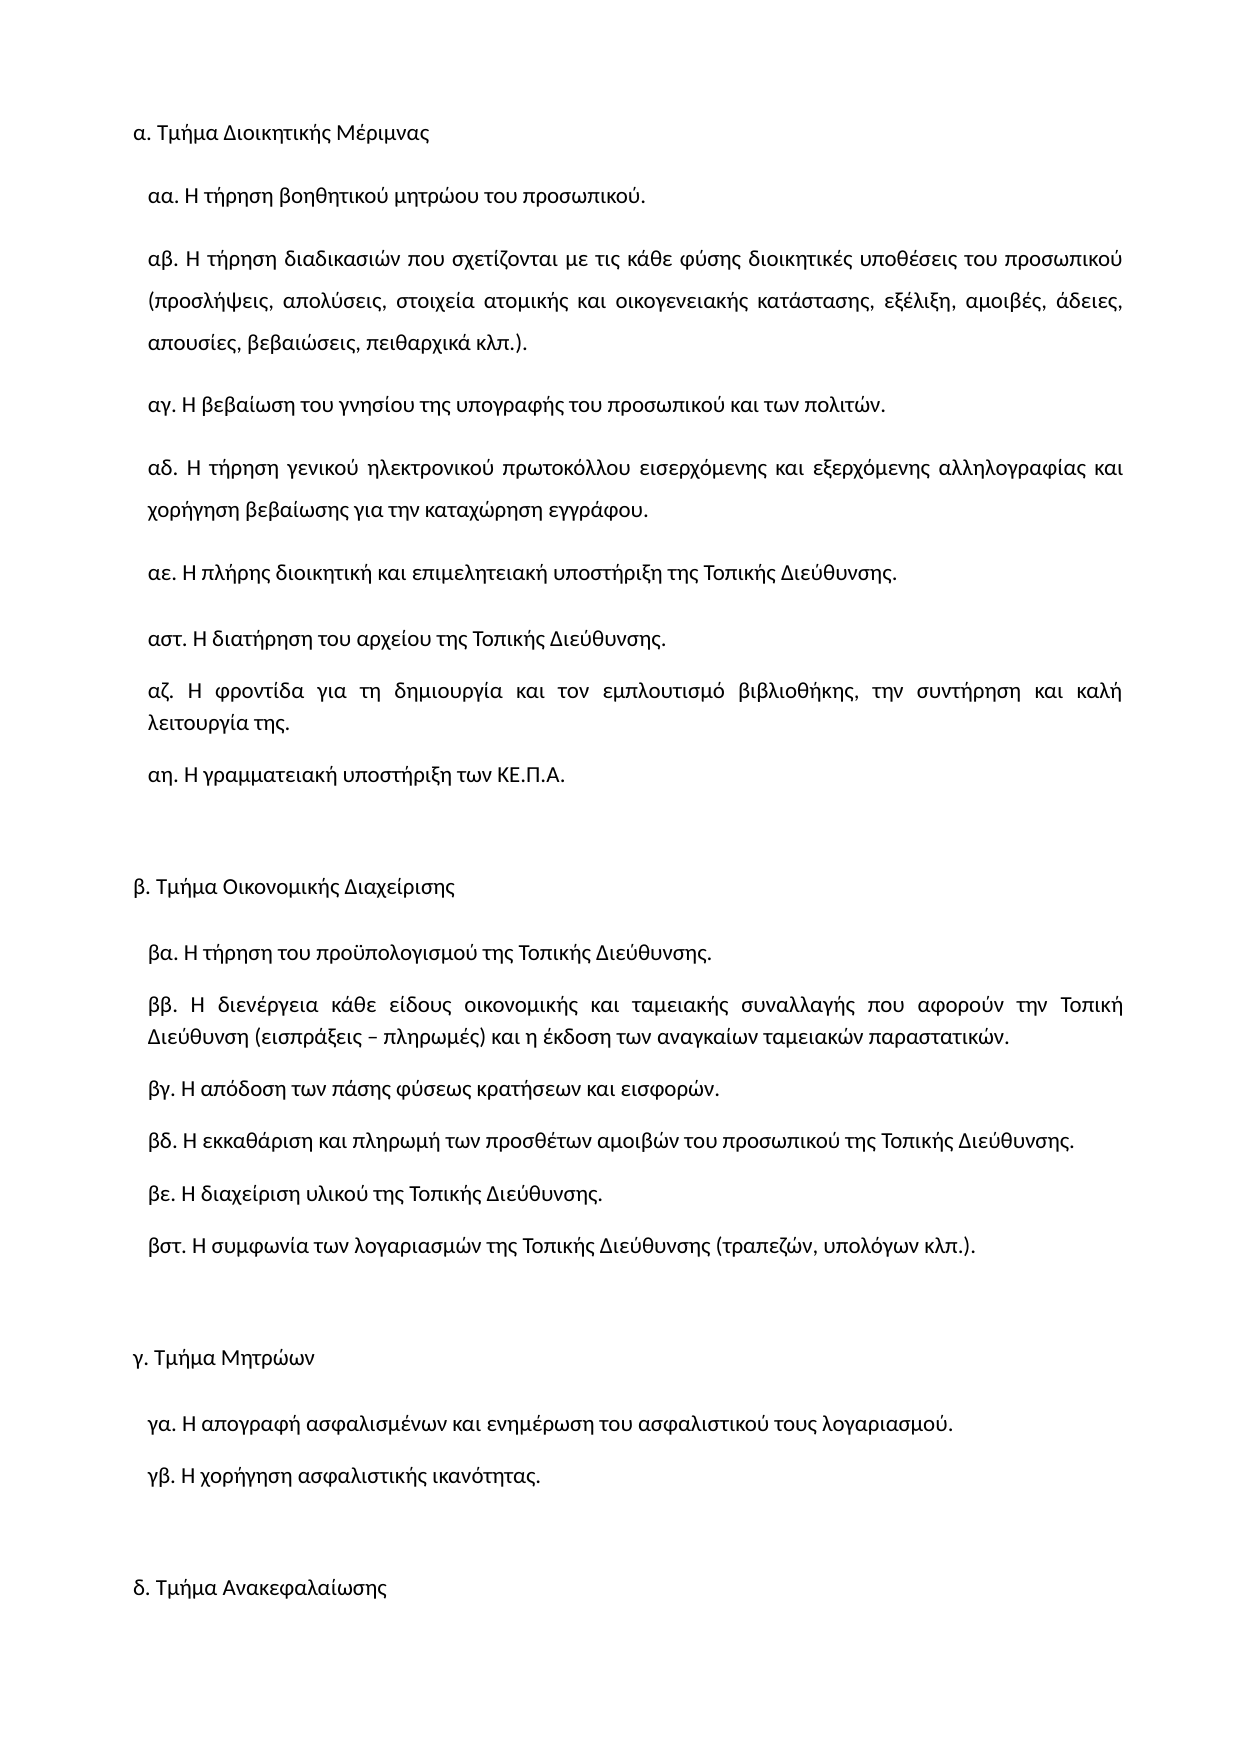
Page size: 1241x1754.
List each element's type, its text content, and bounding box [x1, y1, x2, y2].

text γβ. Η χορήγηση ασφαλιστικής ικανότητας. [148, 1458, 1124, 1489]
text γα. Η απογραφή ασφαλισμένων και ενημέρωση του ασφαλιστικού τους λογαριασμού. [148, 1406, 1124, 1437]
text γ. Τμήμα Μητρώων [133, 1343, 1122, 1371]
text αη. Η γραμματειακή υποστήριξη των ΚΕ.Π.Α. [148, 757, 1124, 788]
text δ. Τμήμα Ανακεφαλαίωσης [133, 1573, 1122, 1601]
text αβ. Η τήρηση διαδικασιών που σχετίζονται με τις κάθε φύσης διοικητικές υποθέσεις του προσωπικού (προσλήψεις, απολύσεις, στοιχεία ατομικής και οικογενειακής κατάστασης, εξέλιξη, αμοιβές, άδειες, απουσίες, βεβαιώσεις, πειθαρχικά κλπ.). [148, 244, 1124, 356]
text βδ. Η εκκαθάριση και πληρωμή των προσθέτων αμοιβών του προσωπικού της Τοπικής Διεύθυνσης. [148, 1123, 1124, 1155]
text αστ. Η διατήρηση του αρχείου της Τοπικής Διεύθυνσης. [148, 621, 1124, 652]
text βε. Η διαχείριση υλικού της Τοπικής Διεύθυνσης. [148, 1176, 1124, 1207]
text βα. Η τήρηση του προϋπολογισμού της Τοπικής Διεύθυνσης. [148, 935, 1124, 966]
text βγ. Η απόδοση των πάσης φύσεως κρατήσεων και εισφορών. [148, 1071, 1124, 1102]
text αε. Η πλήρης διοικητική και επιμελητειακή υποστήριξη της Τοπικής Διεύθυνσης. [148, 558, 1124, 586]
text ββ. Η διενέργεια κάθε είδους οικονομικής και ταμειακής συναλλαγής που αφορούν την Τοπική Διεύθυνση (εισπράξεις – πληρωμές) και η έκδοση των αναγκαίων ταμειακών παραστατικών. [148, 987, 1124, 1050]
text αα. Η τήρηση βοηθητικού μητρώου του προσωπικού. [148, 181, 1124, 209]
text β. Τμήμα Οικονομικής Διαχείρισης [133, 872, 1122, 900]
text αδ. Η τήρηση γενικού ηλεκτρονικού πρωτοκόλλου εισερχόμενης και εξερχόμενης αλληλογραφίας και χορήγηση βεβαίωσης για την καταχώρηση εγγράφου. [148, 453, 1124, 523]
text βστ. Η συμφωνία των λογαριασμών της Τοπικής Διεύθυνσης (τραπεζών, υπολόγων κλπ.). [148, 1228, 1124, 1259]
text αγ. Η βεβαίωση του γνησίου της υπογραφής του προσωπικού και των πολιτών. [148, 391, 1124, 418]
text αζ. Η φροντίδα για τη δημιουργία και τον εμπλουτισμό βιβλιοθήκης, την συντήρηση και καλή λειτουργία της. [148, 673, 1124, 736]
text α. Τμήμα Διοικητικής Μέριμνας [133, 118, 1122, 146]
